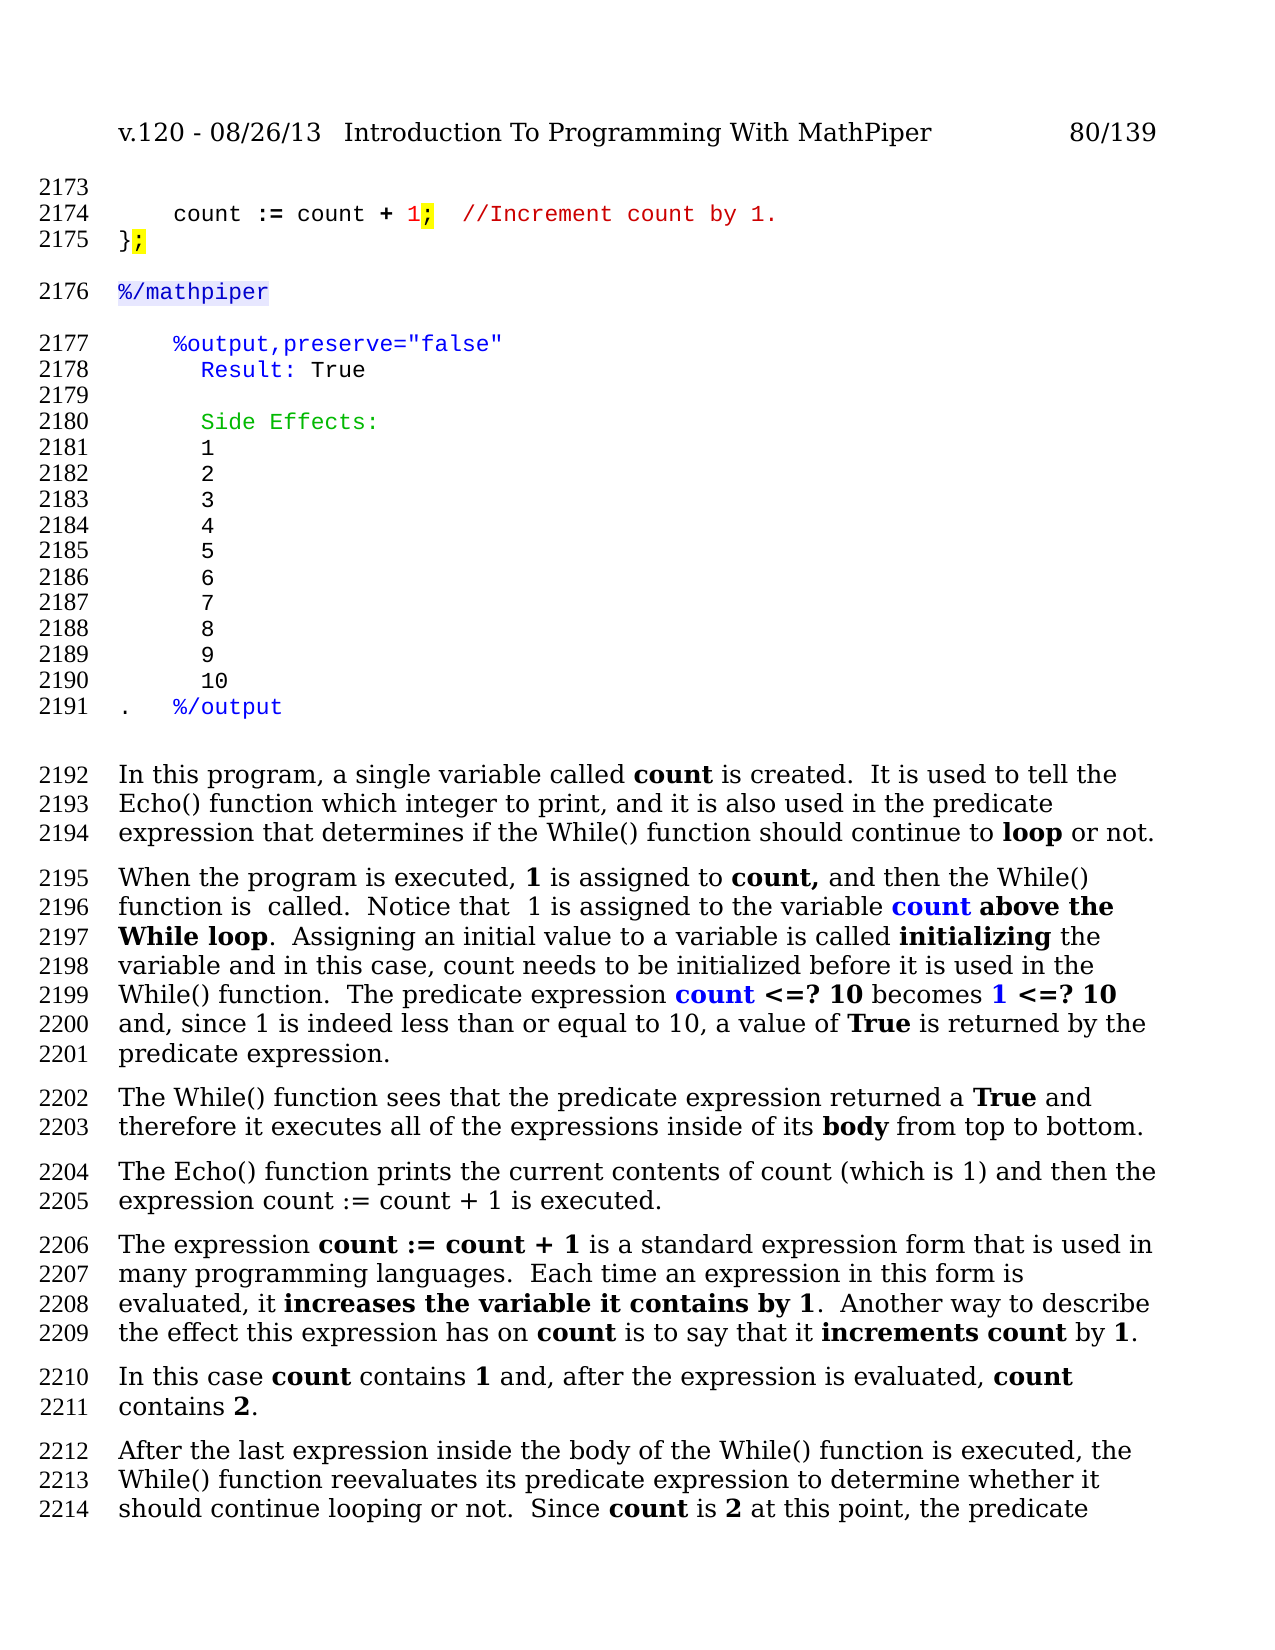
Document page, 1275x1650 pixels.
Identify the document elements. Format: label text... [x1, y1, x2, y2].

text In this program, a single variable called count is created. It is used to tell the Echo() function which integer to print, and it is also used in the predicate expression that determines if the While() function should continue to loop or not. [118, 760, 1157, 848]
text Result: True [118, 358, 1157, 384]
text %output,preserve="false" [118, 332, 1157, 358]
text count := count + 1; //Increment count by 1. [118, 203, 1157, 229]
text 4 [118, 514, 1157, 540]
text 7 [118, 592, 1157, 618]
text 6 [118, 566, 1157, 592]
text 2 [118, 462, 1157, 488]
text }; [118, 229, 1157, 254]
text %/mathpiper [118, 281, 1157, 306]
text 5 [118, 540, 1157, 566]
text When the program is executed, 1 is assigned to count, and then the While() function is called. Notice that 1 is assigned to the variable count above the While loop. Assigning an initial value to a variable is called initializing the variable and in this case, count needs to be initialized before it is used in the While() function. The predicate expression count <=? 10 becomes 1 <=? 10 and, since 1 is indeed less than or equal to 10, a value of True is returned by the predicate expression. [118, 863, 1157, 1068]
text 1 [118, 436, 1157, 462]
text The expression count := count + 1 is a standard expression form that is used in many programming languages. Each time an expression in this form is evaluated, it increases the variable it contains by 1. Another way to describe the effect this expression has on count is to say that it increments count by 1. [118, 1230, 1157, 1347]
text 9 [118, 644, 1157, 669]
text The While() function sees that the predicate expression returned a True and therefore it executes all of the expressions inside of its body from top to bottom. [118, 1083, 1157, 1142]
text The Echo() function prints the current contents of count (which is 1) and then the expression count := count + 1 is executed. [118, 1157, 1157, 1215]
text In this case count contains 1 and, after the expression is evaluated, count contains 2. [118, 1362, 1157, 1421]
text Side Effects: [118, 410, 1157, 436]
text 8 [118, 618, 1157, 644]
text 3 [118, 488, 1157, 514]
text 10 [118, 669, 1157, 696]
text After the last expression inside the body of the While() function is executed, the While() function reevaluates its predicate expression to determine whether it should continue looping or not. Since count is 2 at this point, the predicate [118, 1436, 1157, 1524]
text . %/output [118, 696, 1157, 721]
